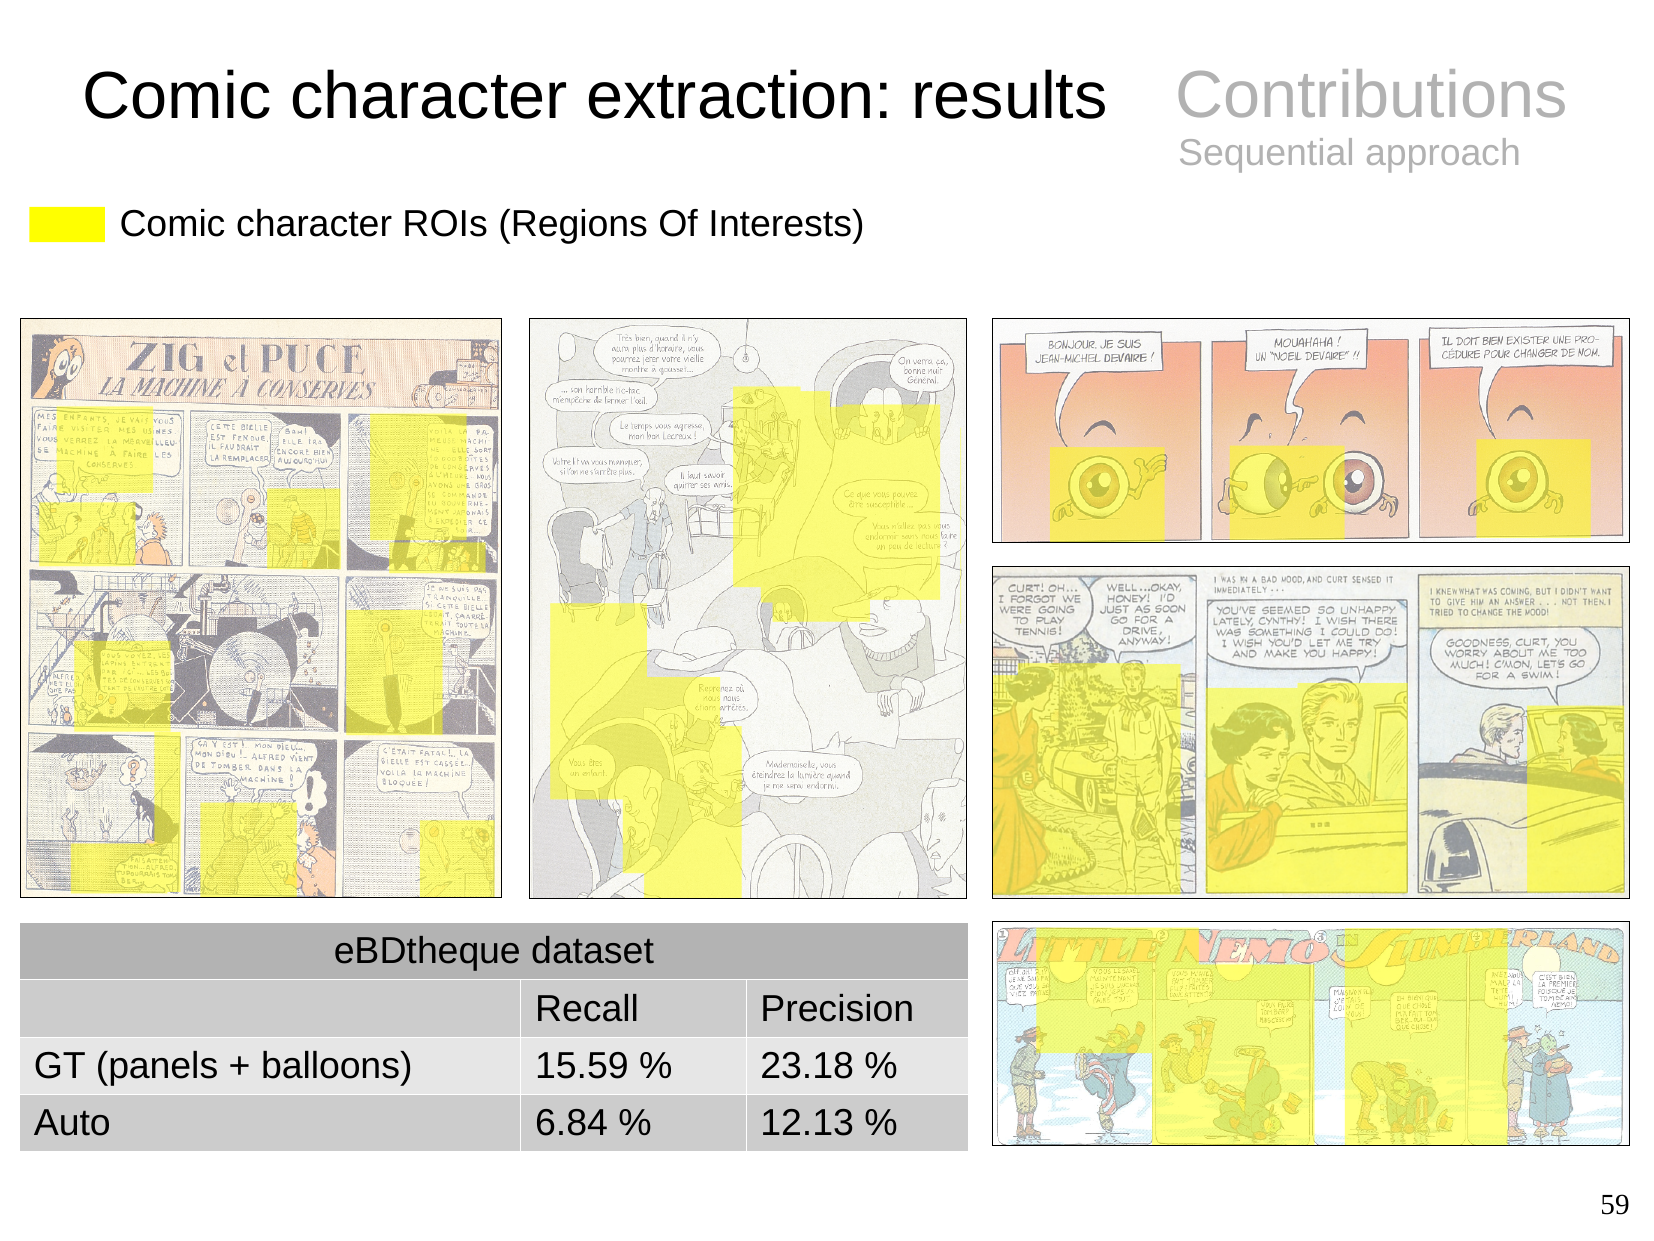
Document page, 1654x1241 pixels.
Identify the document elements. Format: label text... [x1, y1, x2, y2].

table_cell Precision [747, 980, 968, 1037]
picture [529, 318, 967, 899]
table_header eBDtheque dataset [20, 923, 968, 979]
text_box [29, 206, 105, 243]
text_box Comic character ROIs (Regions Of Interests) [104, 195, 1063, 294]
table_cell 12.13 % [747, 1095, 968, 1151]
picture [992, 566, 1630, 899]
table_cell Recall [521, 980, 746, 1037]
table_cell 15.59 % [521, 1038, 746, 1094]
table_cell 6.84 % [521, 1095, 746, 1151]
table_cell Auto [20, 1095, 520, 1151]
table_cell [20, 980, 520, 1037]
picture [20, 318, 502, 898]
title Comic character extraction: results [82, 49, 1571, 142]
table_cell GT (panels + balloons) [20, 1038, 520, 1094]
picture [992, 318, 1630, 543]
picture [992, 921, 1630, 1146]
table_cell 23.18 % [747, 1038, 968, 1094]
